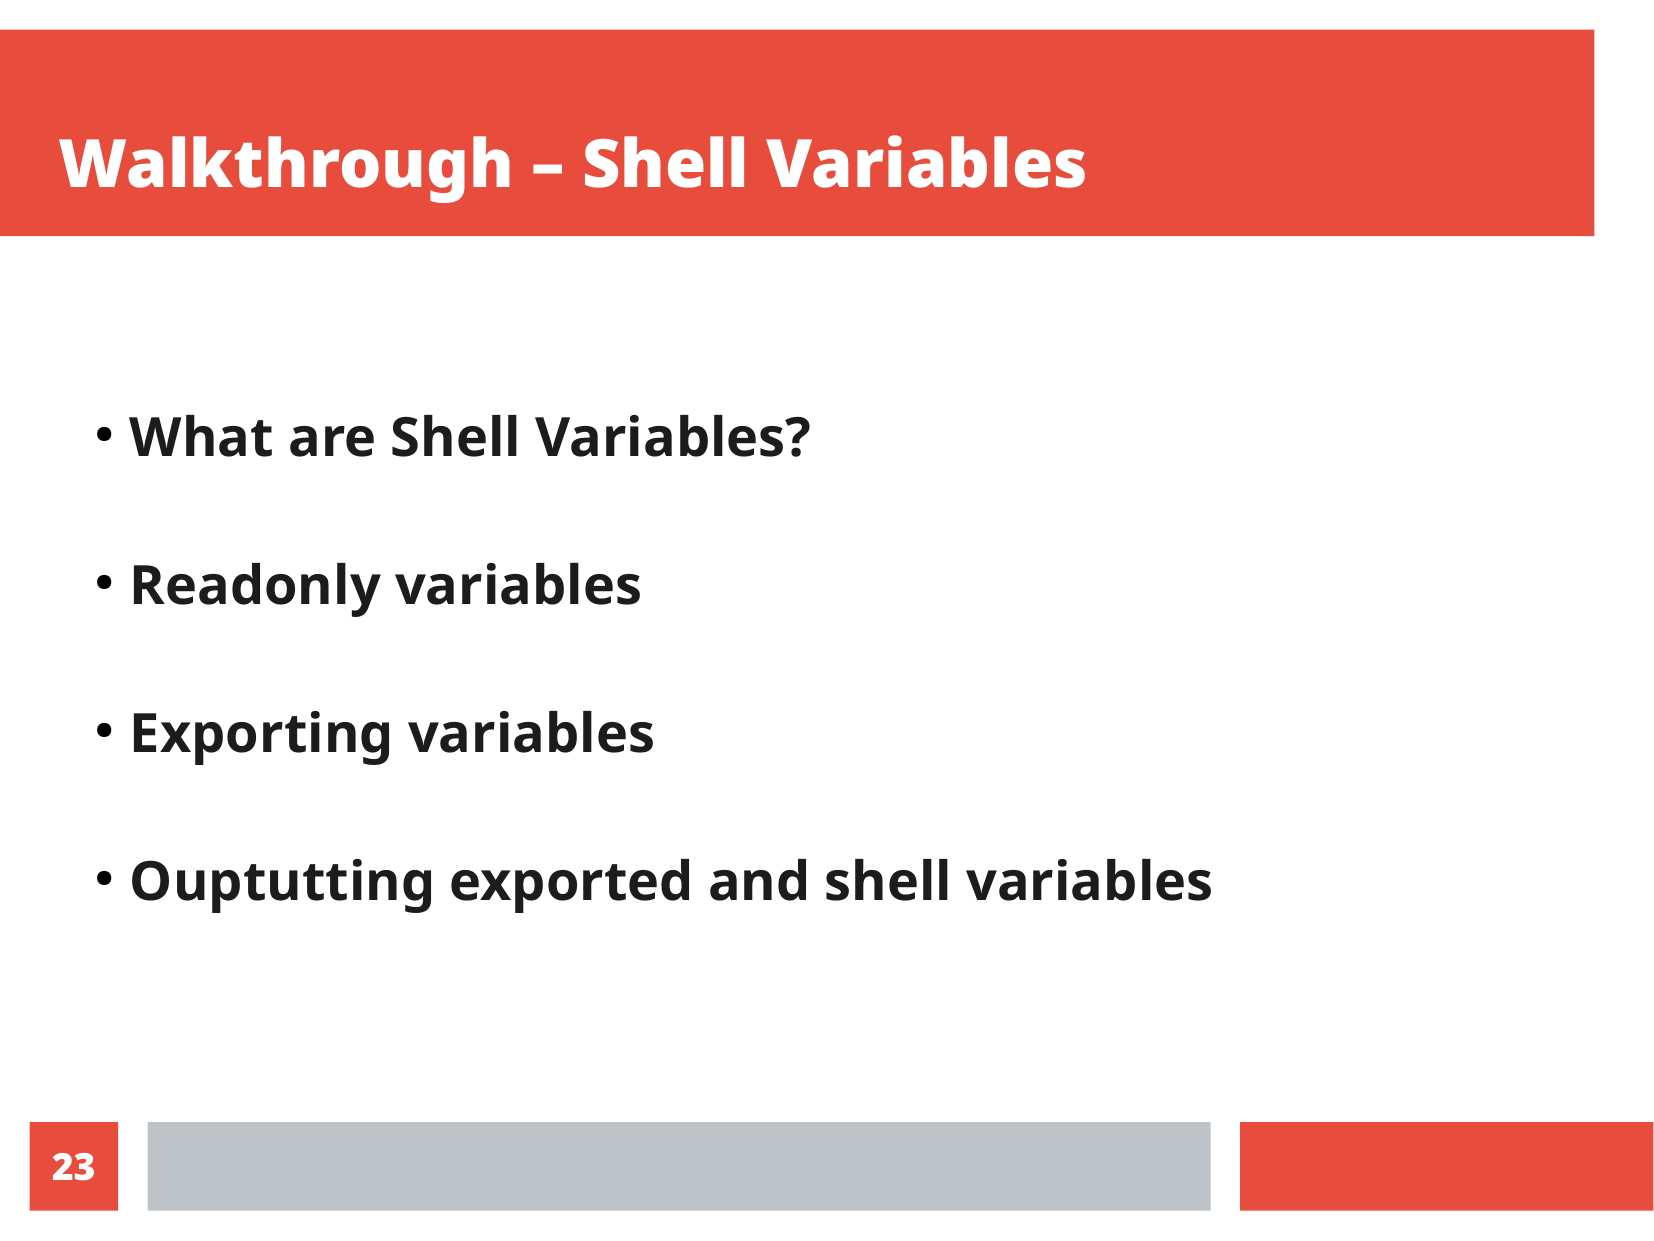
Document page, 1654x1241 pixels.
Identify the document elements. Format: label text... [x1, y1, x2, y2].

title Walkthrough – Shell Variables [59, 59, 1595, 207]
subtitle What are Shell Variables? Readonly variables Exporting variables Ouptutting exported and shell variables [59, 324, 1565, 1093]
